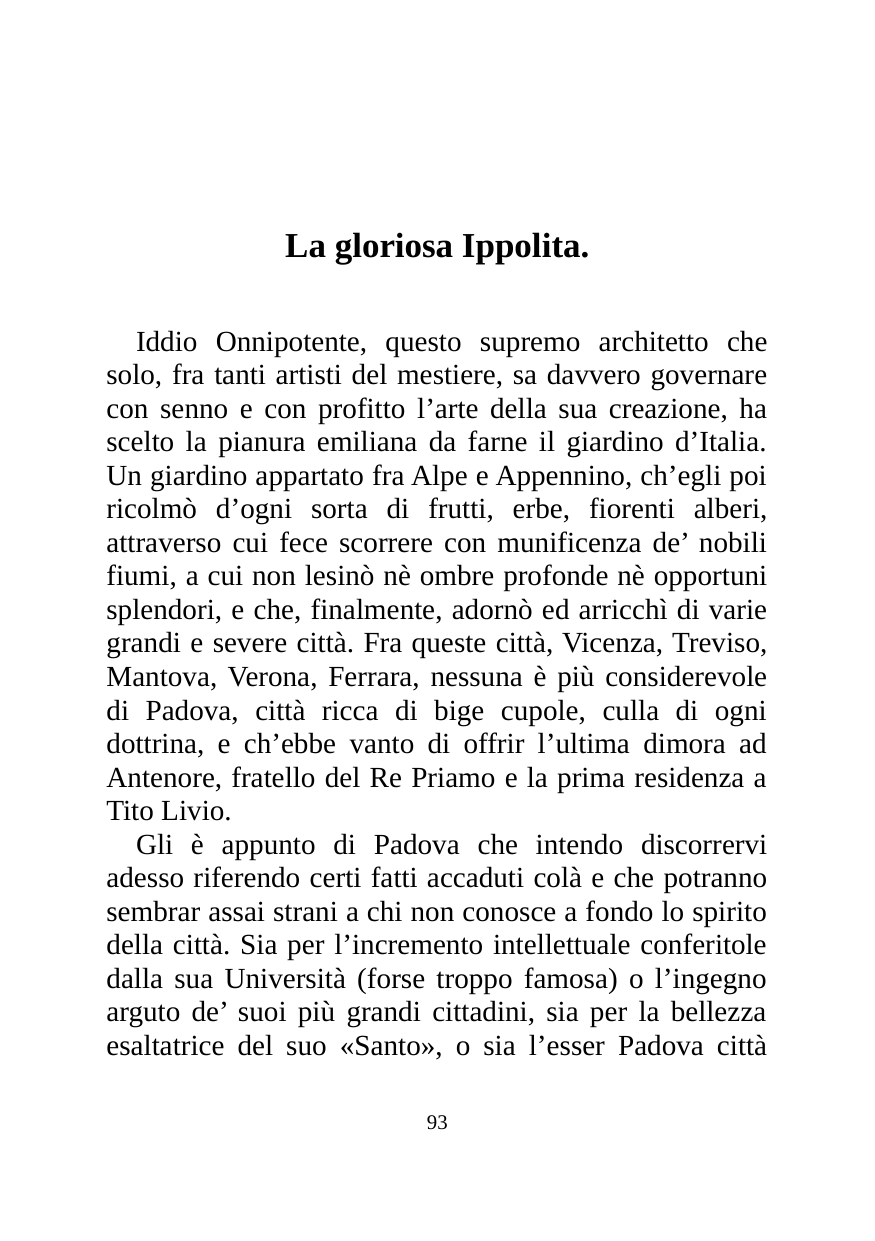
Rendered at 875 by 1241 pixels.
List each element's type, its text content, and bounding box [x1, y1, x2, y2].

text Iddio Onnipotente, questo supremo architetto che solo, fra tanti artisti del mestiere, sa davvero governare con senno e con profitto l’arte della sua creazione, ha scelto la pianura emiliana da farne il giardino d’Italia. Un giardino appartato fra Alpe e Appennino, ch’egli poi ricolmò d’ogni sorta di frutti, erbe, fiorenti alberi, attraverso cui fece scorrere con munificenza de’ nobili fiumi, a cui non lesinò nè ombre profonde nè opportuni splendori, e che, finalmente, adornò ed arricchì di varie grandi e severe città. Fra queste città, Vicenza, Treviso, Mantova, Verona, Ferrara, nessuna è più considerevole di Padova, città ricca di bige cupole, culla di ogni dottrina, e ch’ebbe vanto di offrir l’ultima dimora ad Antenore, fratello del Re Priamo e la prima residenza a Tito Livio. [106, 324, 768, 827]
text Gli è appunto di Padova che intendo discorrervi adesso riferendo certi fatti accaduti colà e che potranno sembrar assai strani a chi non conosce a fondo lo spirito della città. Sia per l’incremento intellettuale conferitole dalla sua Università (forse troppo famosa) o l’ingegno arguto de’ suoi più grandi cittadini, sia per la bellezza esaltatrice del suo «Santo», o sia l’esser Padova città [106, 827, 768, 1062]
subtitle La gloriosa Ippolita. [106, 224, 768, 264]
